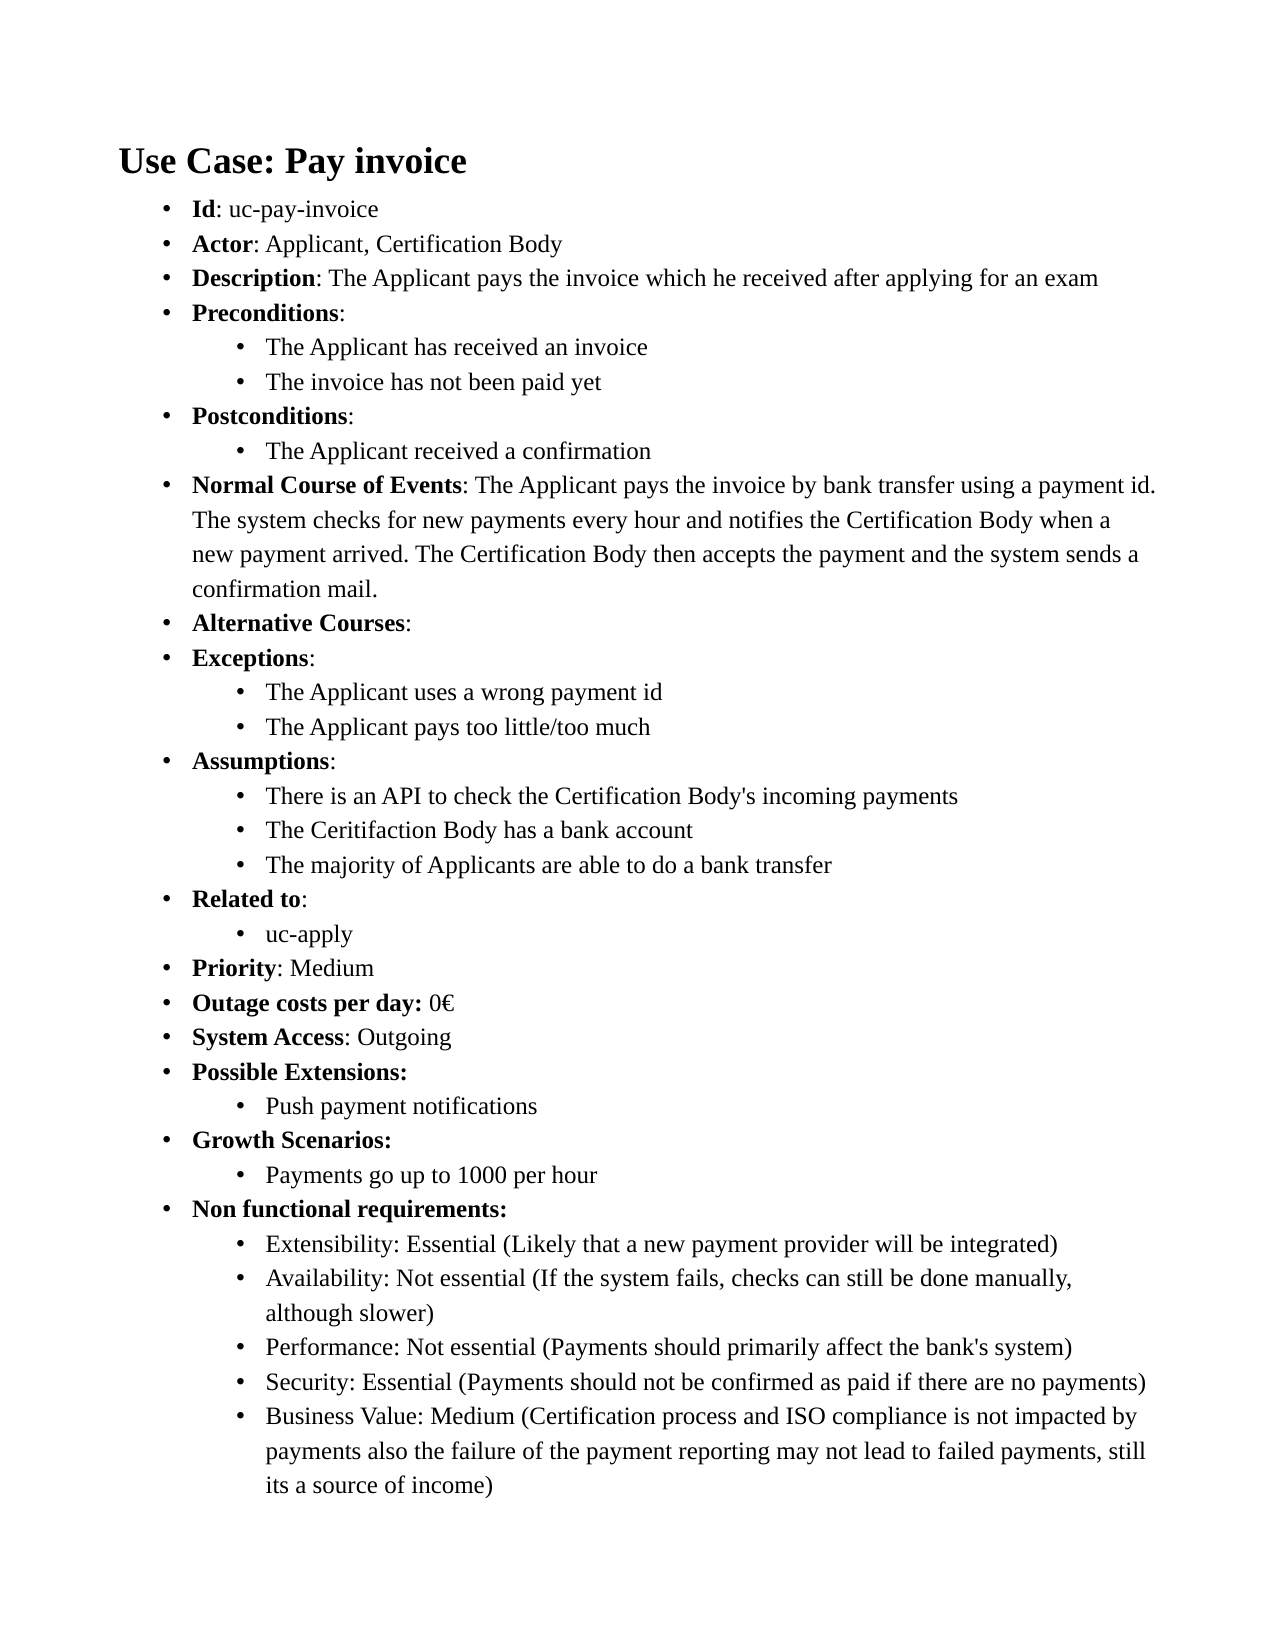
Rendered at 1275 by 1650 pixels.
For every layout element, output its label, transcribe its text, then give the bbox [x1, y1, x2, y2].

subtitle Use Case: Pay invoice [118, 139, 1157, 182]
list The Applicant has received an invoice [236, 332, 1157, 361]
list uc-apply [236, 919, 1157, 947]
list Priority: Medium [162, 953, 1157, 982]
list Growth Scenarios: [162, 1126, 1157, 1154]
list Alternative Courses: [162, 608, 1157, 637]
list Business Value: Medium (Certification process and ISO compliance is not impacted by payments also the failure of the payment reporting may not lead to failed payments, still its a source of income) [236, 1401, 1157, 1499]
list There is an API to check the Certification Body's incoming payments [236, 781, 1157, 809]
list The Applicant uses a wrong payment id [236, 677, 1157, 706]
list Push payment notifications [236, 1091, 1157, 1120]
list Id: uc-pay-invoice [162, 194, 1157, 223]
list The Applicant pays too little/too much [236, 712, 1157, 741]
list Performance: Not essential (Payments should primarily affect the bank's system) [236, 1332, 1157, 1361]
list Non functional requirements: [162, 1194, 1157, 1223]
list Actor: Applicant, Certification Body [162, 229, 1157, 258]
list Normal Course of Events: The Applicant pays the invoice by bank transfer using a payment id. The system checks for new payments every hour and notifies the Certification Body when a new payment arrived. The Certification Body then accepts the payment and the system sends a confirmation mail. [162, 470, 1157, 603]
list Availability: Not essential (If the system fails, checks can still be done manually, although slower) [236, 1263, 1157, 1327]
list Possible Extensions: [162, 1057, 1157, 1085]
list Outage costs per day: 0€ [162, 988, 1157, 1016]
list Assumptions: [162, 746, 1157, 775]
list System Access: Outgoing [162, 1022, 1157, 1051]
list Security: Essential (Payments should not be confirmed as paid if there are no payments) [236, 1367, 1157, 1396]
list The Applicant received a confirmation [236, 436, 1157, 465]
list Preconditions: [162, 298, 1157, 327]
list The Ceritifaction Body has a bank account [236, 815, 1157, 844]
list Description: The Applicant pays the invoice which he received after applying for an exam [162, 263, 1157, 292]
list Related to: [162, 884, 1157, 913]
list Exceptions: [162, 643, 1157, 672]
list The invoice has not been paid yet [236, 367, 1157, 396]
list The majority of Applicants are able to do a bank transfer [236, 850, 1157, 878]
list Extensibility: Essential (Likely that a new payment provider will be integrated) [236, 1229, 1157, 1258]
list Payments go up to 1000 per hour [236, 1160, 1157, 1189]
list Postconditions: [162, 401, 1157, 430]
